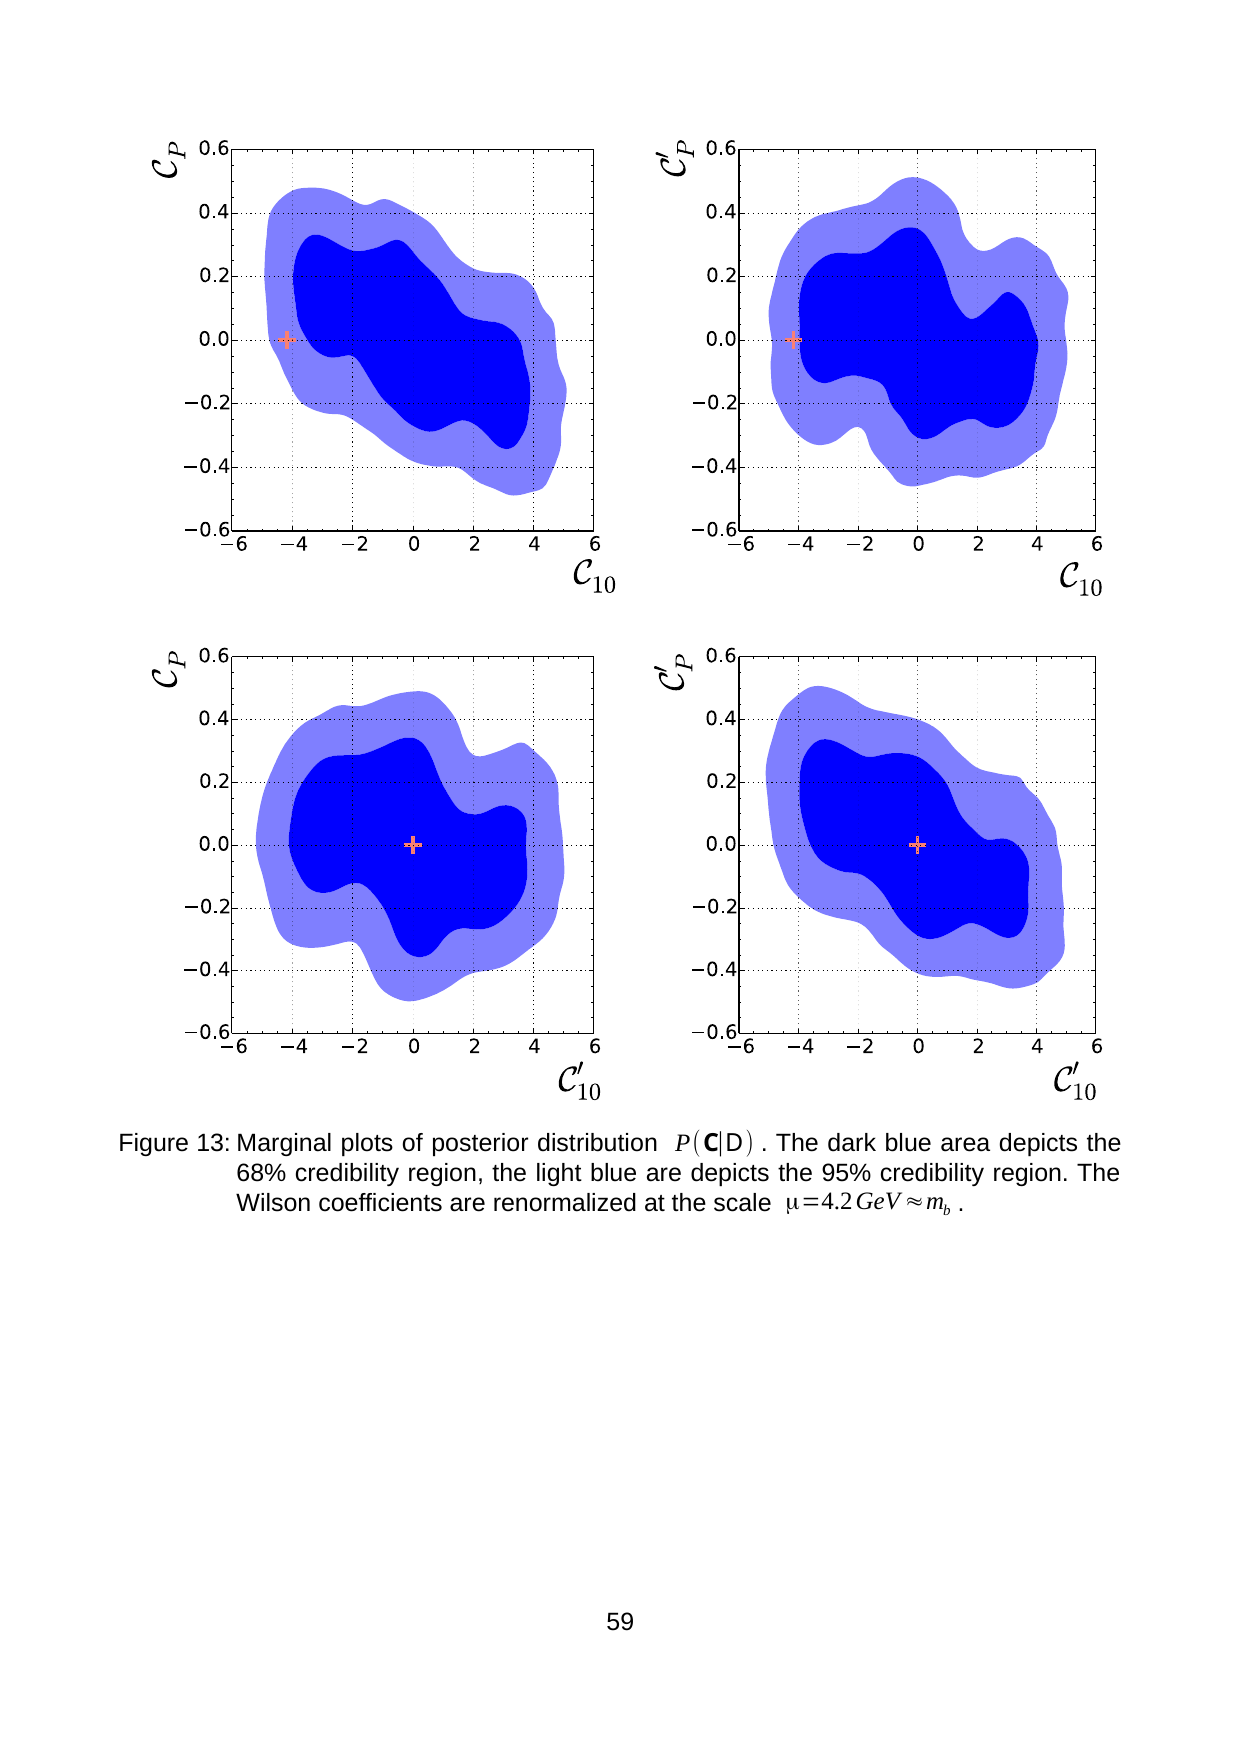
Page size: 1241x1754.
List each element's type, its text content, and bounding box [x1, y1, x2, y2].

text [118, 620, 1122, 626]
text Figure 13: Marginal plots of posterior distribution . The dark blue area depicts the 68% credibility region, the light blue are depicts the 95% credibility region. The Wilson coefficients are renormalized at the scale . [118, 1128, 1122, 1218]
